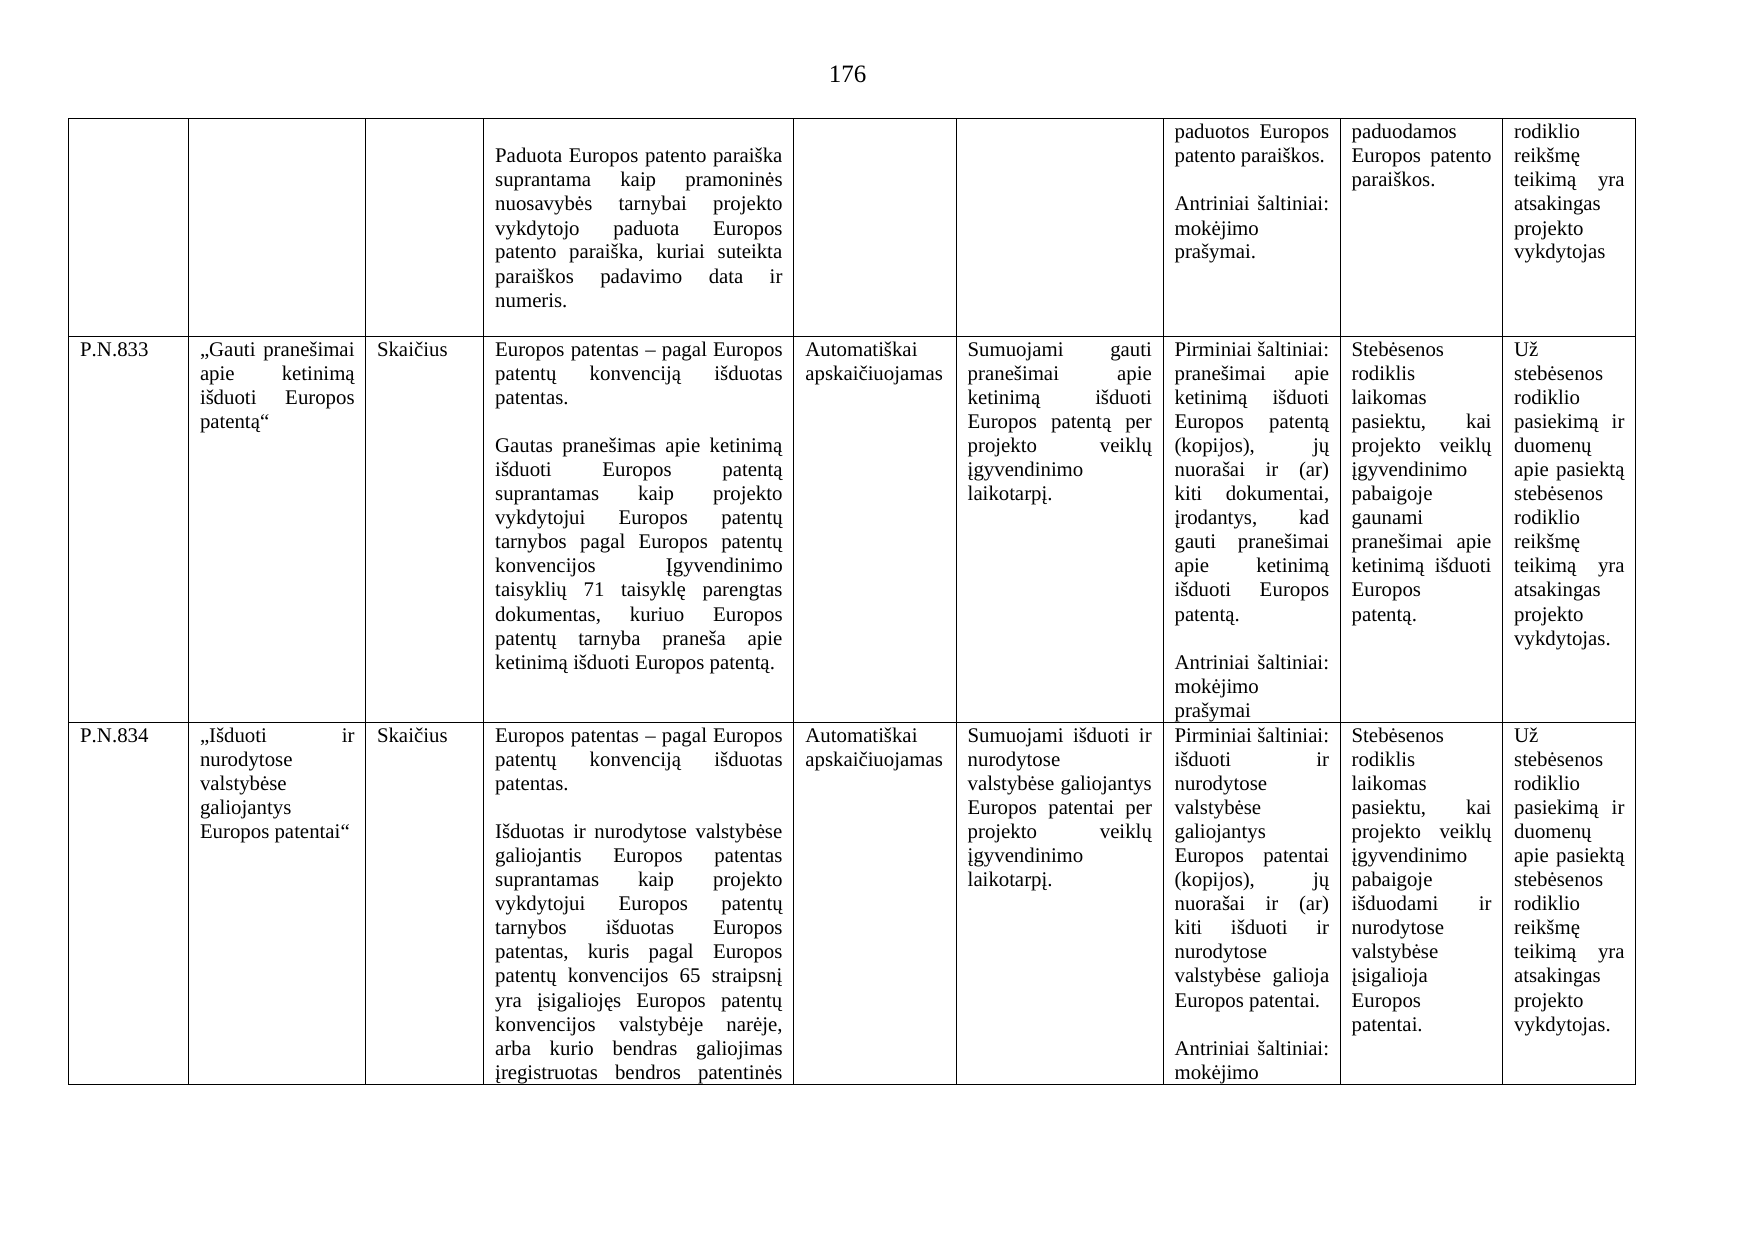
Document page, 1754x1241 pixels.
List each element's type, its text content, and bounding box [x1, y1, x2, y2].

table_cell P.N.834 [69, 723, 188, 1084]
table_cell Europos patentas – pagal Europos patentų konvenciją išduotas patentas. Išduotas ir nurodytose valstybėse galiojantis Europos patentas suprantamas kaip projekto vykdytojui Europos patentų tarnybos išduotas Europos patentas, kuris pagal Europos patentų konvencijos 65 straipsnį yra įsigaliojęs Europos patentų konvencijos valstybėje narėje, arba kurio bendras galiojimas įregistruotas bendros patentinės [484, 723, 793, 1084]
table_cell [366, 119, 483, 336]
table_cell [189, 119, 365, 336]
table_cell Europos patentas – pagal Europos patentų konvenciją išduotas patentas. Gautas pranešimas apie ketinimą išduoti Europos patentą suprantamas kaip projekto vykdytojui Europos patentų tarnybos pagal Europos patentų konvencijos Įgyvendinimo taisyklių 71 taisyklę parengtas dokumentas, kuriuo Europos patentų tarnyba praneša apie ketinimą išduoti Europos patentą. [484, 337, 793, 722]
table_cell [794, 119, 956, 336]
table_cell [69, 119, 188, 336]
table_cell Pirminiai šaltiniai: pranešimai apie ketinimą išduoti Europos patentą (kopijos), jų nuorašai ir (ar) kiti dokumentai, įrodantys, kad gauti pranešimai apie ketinimą išduoti Europos patentą. Antriniai šaltiniai: mokėjimo prašymai [1164, 337, 1340, 722]
table_cell paduotos Europos patento paraiškos. Antriniai šaltiniai: mokėjimo prašymai. [1164, 119, 1340, 336]
table_cell Automatiškai apskaičiuojamas [794, 337, 956, 722]
table_cell rodiklio reikšmę teikimą yra atsakingas projekto vykdytojas [1503, 119, 1635, 336]
table_cell Stebėsenos rodiklis laikomas pasiektu, kai projekto veiklų įgyvendinimo pabaigoje gaunami pranešimai apie ketinimą išduoti Europos patentą. [1341, 337, 1502, 722]
table_cell P.N.833 [69, 337, 188, 722]
table_cell paduodamos Europos patento paraiškos. [1341, 119, 1502, 336]
table_cell „Gauti pranešimai apie ketinimą išduoti Europos patentą“ [189, 337, 365, 722]
table_cell [957, 119, 1163, 336]
table_cell „Išduoti ir nurodytose valstybėse galiojantys Europos patentai“ [189, 723, 365, 1084]
table_cell Už stebėsenos rodiklio pasiekimą ir duomenų apie pasiektą stebėsenos rodiklio reikšmę teikimą yra atsakingas projekto vykdytojas. [1503, 337, 1635, 722]
table_cell Skaičius [366, 723, 483, 1084]
table_cell Už stebėsenos rodiklio pasiekimą ir duomenų apie pasiektą stebėsenos rodiklio reikšmę teikimą yra atsakingas projekto vykdytojas. [1503, 723, 1635, 1084]
table_cell Paduota Europos patento paraiška suprantama kaip pramoninės nuosavybės tarnybai projekto vykdytojo paduota Europos patento paraiška, kuriai suteikta paraiškos padavimo data ir numeris. [484, 119, 793, 336]
table_cell Sumuojami išduoti ir nurodytose valstybėse galiojantys Europos patentai per projekto veiklų įgyvendinimo laikotarpį. [957, 723, 1163, 1084]
table_cell Sumuojami gauti pranešimai apie ketinimą išduoti Europos patentą per projekto veiklų įgyvendinimo laikotarpį. [957, 337, 1163, 722]
table_cell Skaičius [366, 337, 483, 722]
table_cell Stebėsenos rodiklis laikomas pasiektu, kai projekto veiklų įgyvendinimo pabaigoje išduodami ir nurodytose valstybėse įsigalioja Europos patentai. [1341, 723, 1502, 1084]
table_cell Pirminiai šaltiniai: išduoti ir nurodytose valstybėse galiojantys Europos patentai (kopijos), jų nuorašai ir (ar) kiti išduoti ir nurodytose valstybėse galioja Europos patentai. Antriniai šaltiniai: mokėjimo [1164, 723, 1340, 1084]
table_cell Automatiškai apskaičiuojamas [794, 723, 956, 1084]
